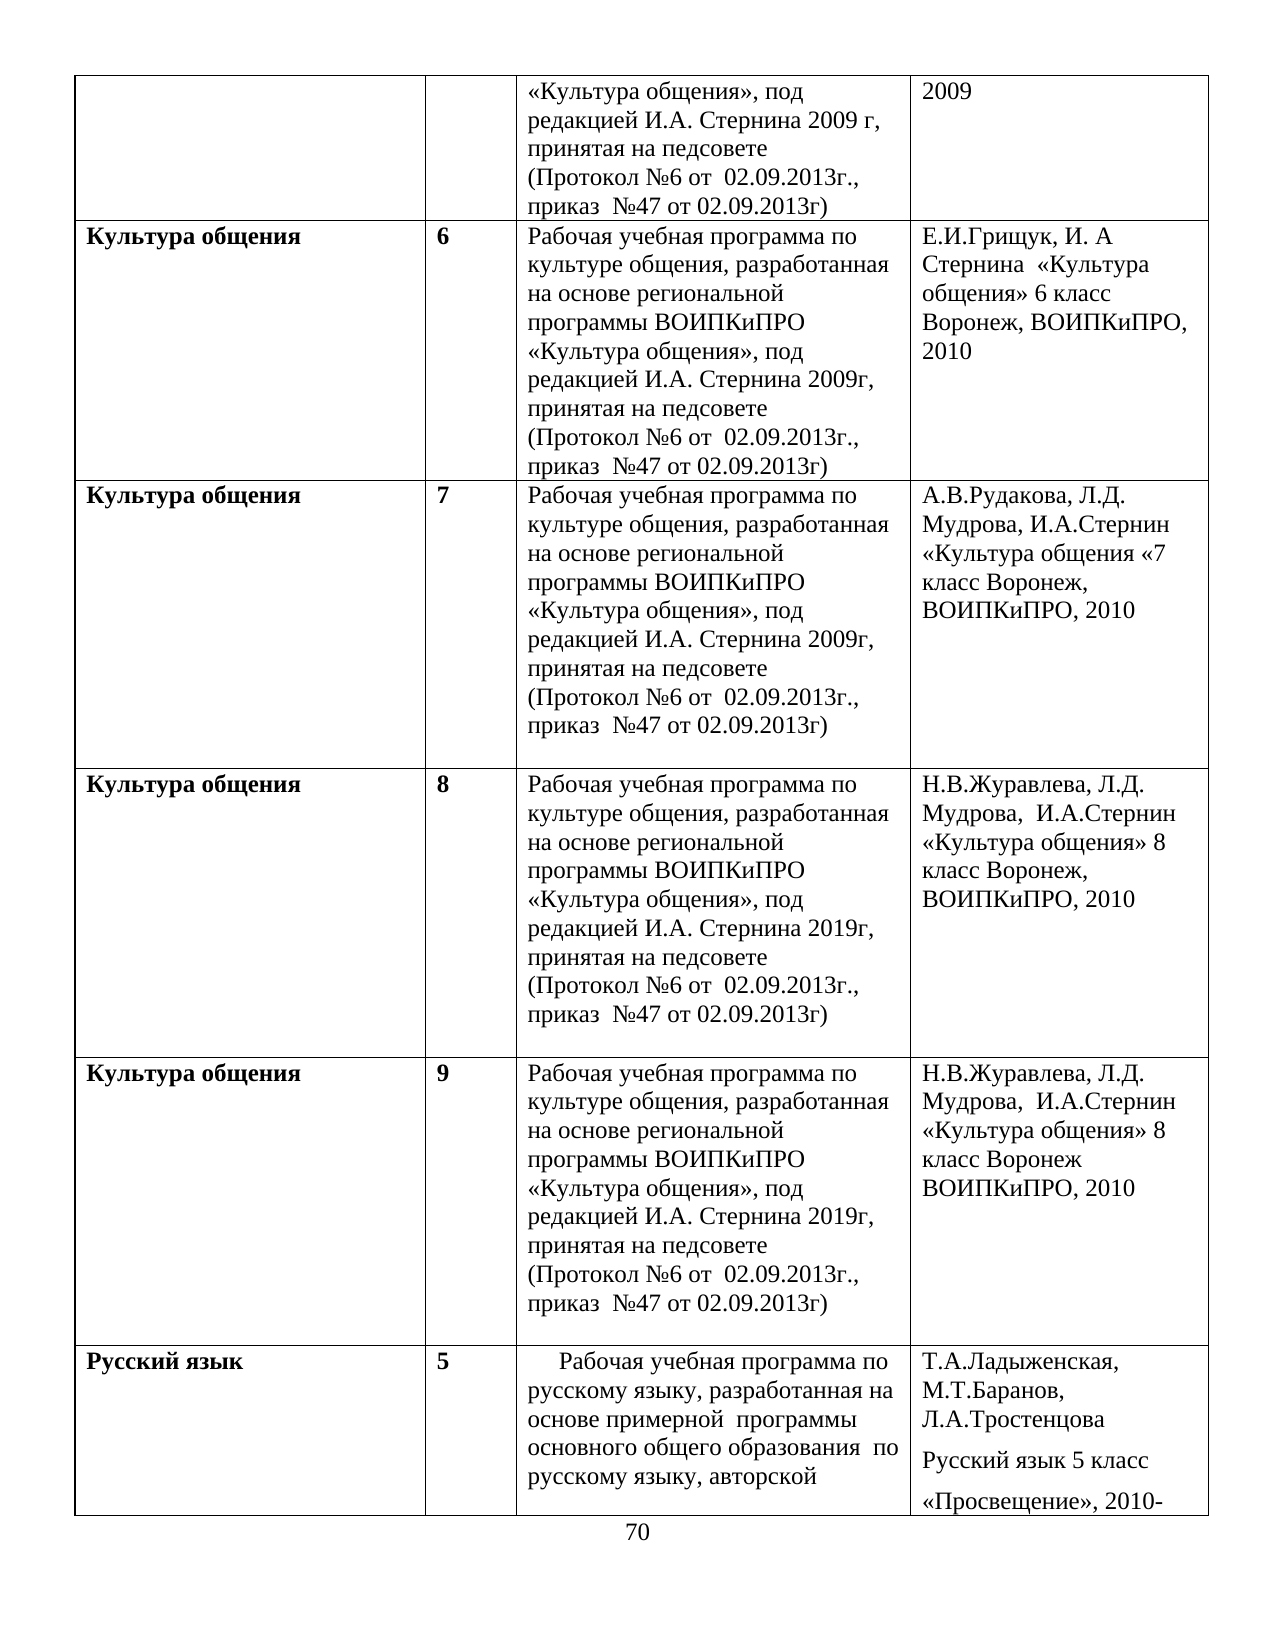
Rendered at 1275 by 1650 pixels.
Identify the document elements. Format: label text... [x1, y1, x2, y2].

table_cell 7 [426, 481, 516, 768]
table_cell Культура общения [76, 221, 425, 479]
table_cell Русский язык [76, 1346, 425, 1515]
table_cell «Культура общения», под редакцией И.А. Стернина 2009 г, принятая на педсовете (Протокол №6 от 02.09.2013г., приказ №47 от 02.09.2013г) [517, 76, 910, 220]
table_cell [426, 76, 516, 220]
table_cell Рабочая учебная программа по культуре общения, разработанная на основе региональной программы ВОИПКиПРО «Культура общения», под редакцией И.А. Стернина 2019г, принятая на педсовете (Протокол №6 от 02.09.2013г., приказ №47 от 02.09.2013г) [517, 1058, 910, 1345]
table_cell Е.И.Грищук, И. А Стернина «Культура общения» 6 класс Воронеж, ВОИПКиПРО, 2010 [911, 221, 1208, 479]
table_cell Культура общения [76, 1058, 425, 1345]
table_cell Н.В.Журавлева, Л.Д. Мудрова, И.А.Стернин «Культура общения» 8 класс Воронеж, ВОИПКиПРО, 2010 [911, 769, 1208, 1057]
table_cell 8 [426, 769, 516, 1057]
table_cell Рабочая учебная программа по культуре общения, разработанная на основе региональной программы ВОИПКиПРО «Культура общения», под редакцией И.А. Стернина 2019г, принятая на педсовете (Протокол №6 от 02.09.2013г., приказ №47 от 02.09.2013г) [517, 769, 910, 1057]
table_cell 6 [426, 221, 516, 479]
table_cell 2009 [911, 76, 1208, 220]
table_cell А.В.Рудакова, Л.Д. Мудрова, И.А.Стернин «Культура общения «7 класс Воронеж, ВОИПКиПРО, 2010 [911, 481, 1208, 768]
table_cell Рабочая учебная программа по русскому языку, разработанная на основе примерной программы основного общего образования по русскому языку, авторской [517, 1346, 910, 1515]
table_cell Т.А.Ладыженская, М.Т.Баранов, Л.А.Тростенцова Русский язык 5 класс «Просвещение», 2010- [911, 1346, 1208, 1515]
table_cell Культура общения [76, 769, 425, 1057]
table_cell 5 [426, 1346, 516, 1515]
table_cell Рабочая учебная программа по культуре общения, разработанная на основе региональной программы ВОИПКиПРО «Культура общения», под редакцией И.А. Стернина 2009г, принятая на педсовете (Протокол №6 от 02.09.2013г., приказ №47 от 02.09.2013г) [517, 221, 910, 479]
table_cell [76, 76, 425, 220]
table_cell Культура общения [76, 481, 425, 768]
table_cell 9 [426, 1058, 516, 1345]
table_cell Н.В.Журавлева, Л.Д. Мудрова, И.А.Стернин «Культура общения» 8 класс Воронеж ВОИПКиПРО, 2010 [911, 1058, 1208, 1345]
table_cell Рабочая учебная программа по культуре общения, разработанная на основе региональной программы ВОИПКиПРО «Культура общения», под редакцией И.А. Стернина 2009г, принятая на педсовете (Протокол №6 от 02.09.2013г., приказ №47 от 02.09.2013г) [517, 481, 910, 768]
